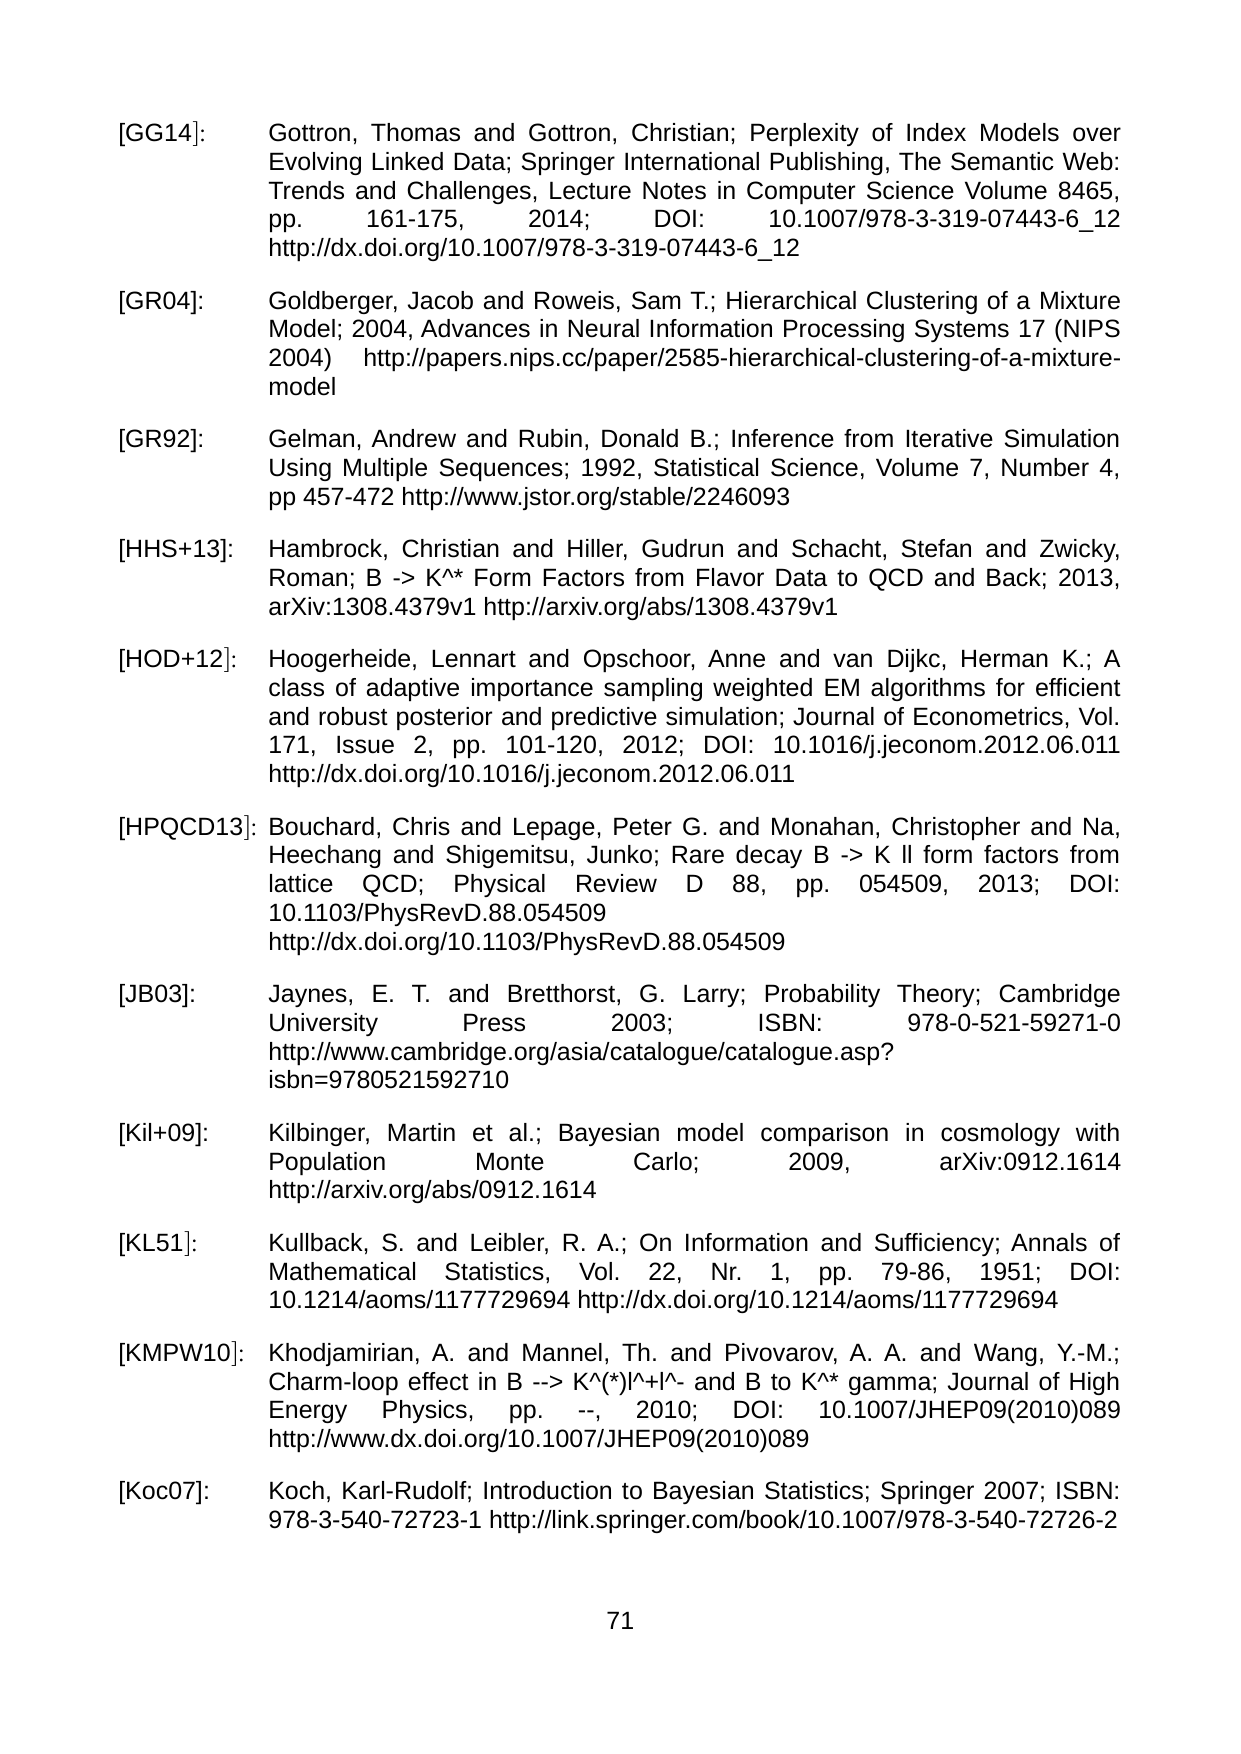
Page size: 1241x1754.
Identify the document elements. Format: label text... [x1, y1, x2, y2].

text [HPQCD13]: Bouchard, Chris and Lepage, Peter G. and Monahan, Christopher and Na, Heechang and Shigemitsu, Junko; Rare decay B -> K ll form factors from lattice QCD; Physical Review D 88, pp. 054509, 2013; DOI: 10.1103/PhysRevD.88.054509 http://dx.doi.org/10.1103/PhysRevD.88.054509 [118, 812, 1122, 955]
text [Kil+09]: Kilbinger, Martin et al.; Bayesian model comparison in cosmology with Population Monte Carlo; 2009, arXiv:0912.1614 http://arxiv.org/abs/0912.1614 [118, 1118, 1122, 1204]
text [KMPW10]: Khodjamirian, A. and Mannel, Th. and Pivovarov, A. A. and Wang, Y.-M.; Charm-loop effect in B --> K^(*)l^+l^- and B to K^* gamma; Journal of High Energy Physics, pp. --, 2010; DOI: 10.1007/JHEP09(2010)089 http://www.dx.doi.org/10.1007/JHEP09(2010)089 [118, 1338, 1122, 1453]
text [KL51]: Kullback, S. and Leibler, R. A.; On Information and Sufficiency; Annals of Mathematical Statistics, Vol. 22, Nr. 1, pp. 79-86, 1951; DOI: 10.1214/aoms/1177729694 http://dx.doi.org/10.1214/aoms/1177729694 [118, 1228, 1122, 1314]
text [HHS+13]: Hambrock, Christian and Hiller, Gudrun and Schacht, Stefan and Zwicky, Roman; B -> K^* Form Factors from Flavor Data to QCD and Back; 2013, arXiv:1308.4379v1 http://arxiv.org/abs/1308.4379v1 [118, 534, 1122, 620]
text [GG14]: Gottron, Thomas and Gottron, Christian; Perplexity of Index Models over Evolving Linked Data; Springer International Publishing, The Semantic Web: Trends and Challenges, Lecture Notes in Computer Science Volume 8465, pp. 161-175, 2014; DOI: 10.1007/978-3-319-07443-6_12 http://dx.doi.org/10.1007/978-3-319-07443-6_12 [118, 118, 1122, 262]
text [GR04]: Goldberger, Jacob and Roweis, Sam T.; Hierarchical Clustering of a Mixture Model; 2004, Advances in Neural Information Processing Systems 17 (NIPS 2004) http://papers.nips.cc/paper/2585-hierarchical-clustering-of-a-mixture-model [118, 286, 1122, 401]
text [GR92]: Gelman, Andrew and Rubin, Donald B.; Inference from Iterative Simulation Using Multiple Sequences; 1992, Statistical Science, Volume 7, Number 4, pp 457-472 http://www.jstor.org/stable/2246093 [118, 424, 1122, 511]
text [JB03]: Jaynes, E. T. and Bretthorst, G. Larry; Probability Theory; Cambridge University Press 2003; ISBN: 978-0-521-59271-0 http://www.cambridge.org/asia/catalogue/catalogue.asp?isbn=9780521592710 [118, 979, 1122, 1094]
text [Koc07]: Koch, Karl-Rudolf; Introduction to Bayesian Statistics; Springer 2007; ISBN: 978-3-540-72723-1 http://link.springer.com/book/10.1007/978-3-540-72726-2 [118, 1476, 1122, 1534]
text [HOD+12]: Hoogerheide, Lennart and Opschoor, Anne and van Dijkc, Herman K.; A class of adaptive importance sampling weighted EM algorithms for efficient and robust posterior and predictive simulation; Journal of Econometrics, Vol. 171, Issue 2, pp. 101-120, 2012; DOI: 10.1016/j.jeconom.2012.06.011 http://dx.doi.org/10.1016/j.jeconom.2012.06.011 [118, 644, 1122, 788]
